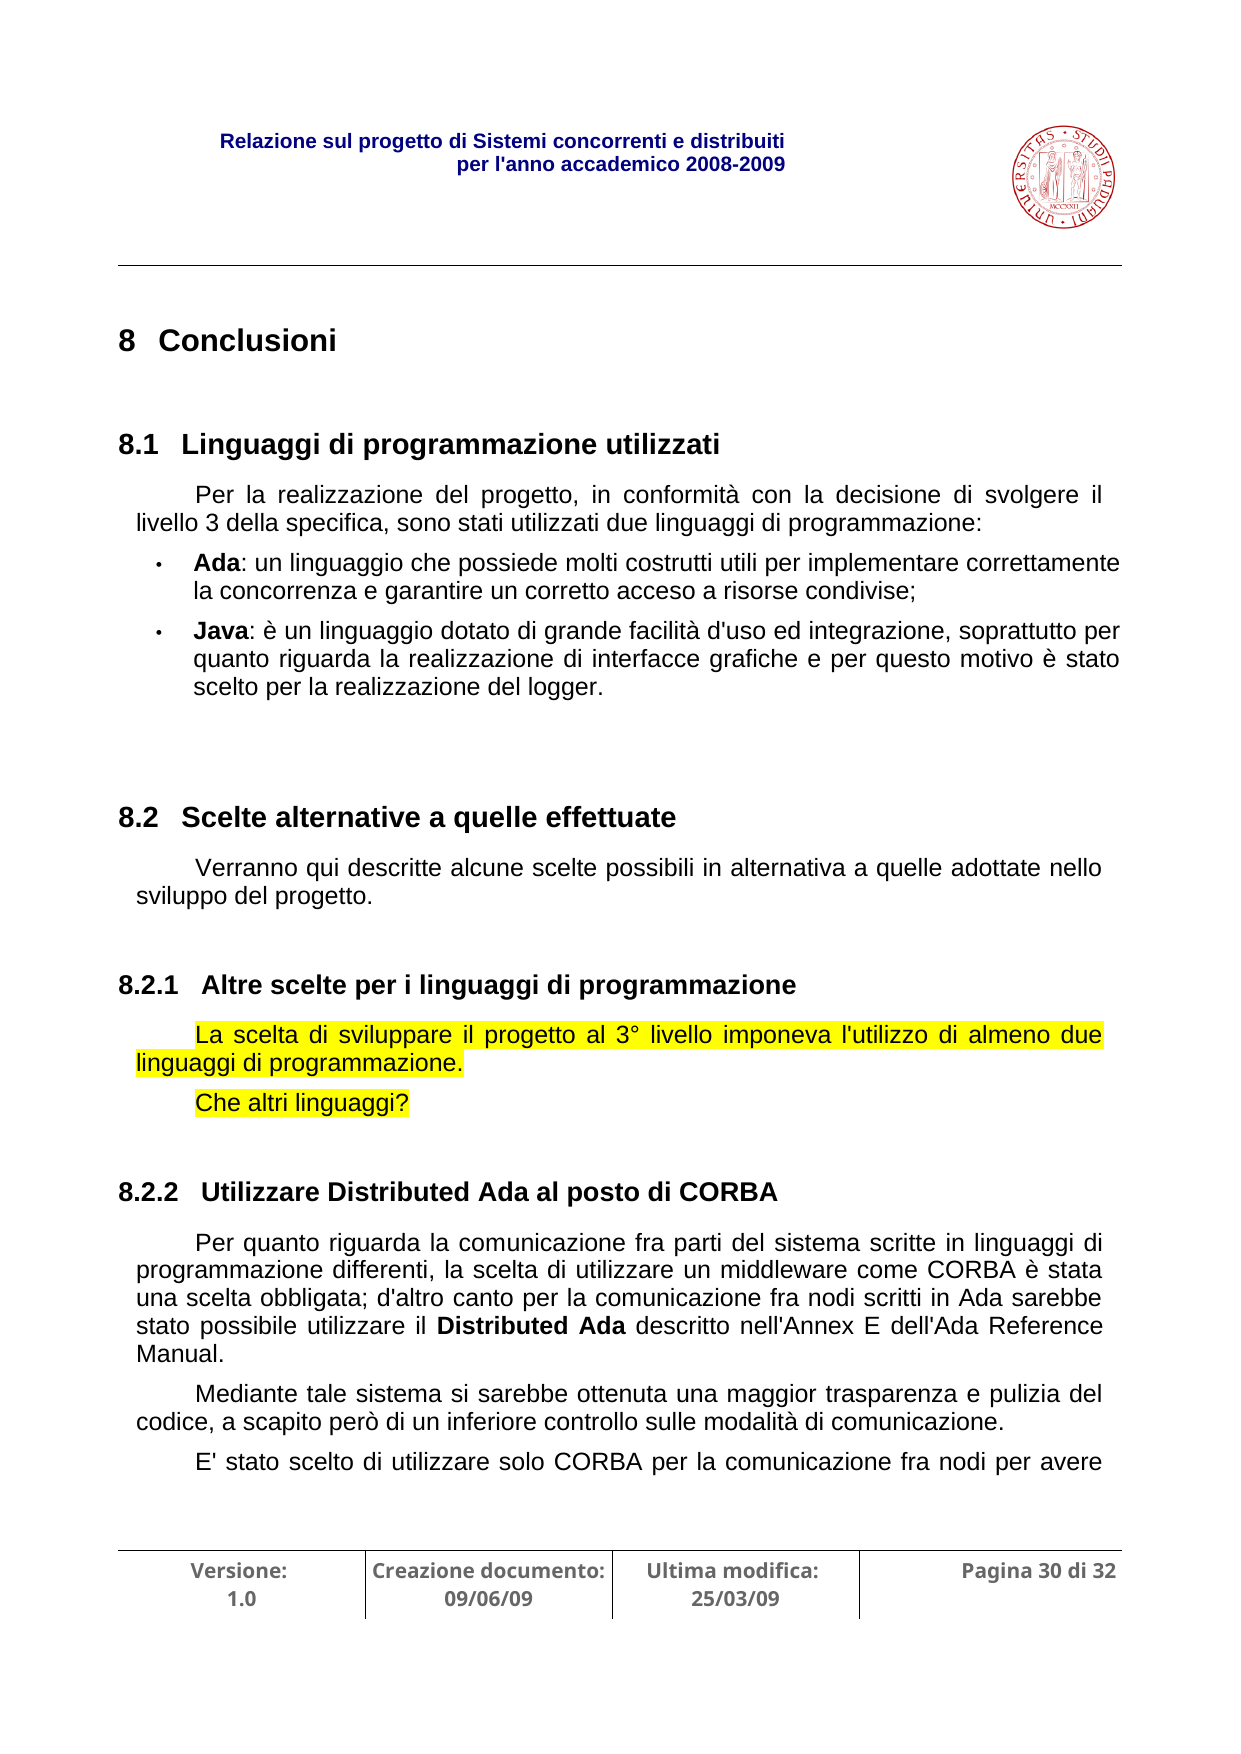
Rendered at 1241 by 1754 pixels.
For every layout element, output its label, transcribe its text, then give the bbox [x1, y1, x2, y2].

text Che altri linguaggi? [136, 1089, 1104, 1117]
text Per quanto riguarda la comunicazione fra parti del sistema scritte in linguaggi di programmazione differenti, la scelta di utilizzare un middleware come CORBA è stata una scelta obbligata; d'altro canto per la comunicazione fra nodi scritti in Ada sarebbe stato possibile utilizzare il Distributed Ada descritto nell'Annex E dell'Ada Reference Manual. [136, 1228, 1104, 1368]
text Verranno qui descritte alcune scelte possibili in alternativa a quelle adottate nello sviluppo del progetto. [136, 854, 1104, 910]
subtitle Scelte alternative a quelle effettuate [118, 801, 1122, 833]
subtitle Conclusioni [118, 323, 1122, 358]
text E' stato scelto di utilizzare solo CORBA per la comunicazione fra nodi per avere [136, 1448, 1104, 1476]
subtitle Linguaggi di programmazione utilizzati [118, 428, 1122, 460]
picture [1010, 123, 1117, 231]
text Mediante tale sistema si sarebbe ottenuta una maggior trasparenza e pulizia del codice, a scapito però di un inferiore controllo sulle modalità di comunicazione. [136, 1380, 1104, 1436]
subtitle Utilizzare Distributed Ada al posto di CORBA [118, 1177, 1122, 1208]
list Ada: un linguaggio che possiede molti costrutti utili per implementare correttamente la concorrenza e garantire un corretto acceso a risorse condivise; [156, 549, 1122, 604]
list Java: è un linguaggio dotato di grande facilità d'uso ed integrazione, soprattutto per quanto riguarda la realizzazione di interfacce grafiche e per questo motivo è stato scelto per la realizzazione del logger. [156, 616, 1122, 700]
text La scelta di sviluppare il progetto al 3° livello imponeva l'utilizzo di almeno due linguaggi di programmazione. [136, 1021, 1104, 1077]
subtitle Altre scelte per i linguaggi di programmazione [118, 970, 1122, 1001]
text Per la realizzazione del progetto, in conformità con la decisione di svolgere il livello 3 della specifica, sono stati utilizzati due linguaggi di programmazione: [136, 481, 1104, 537]
